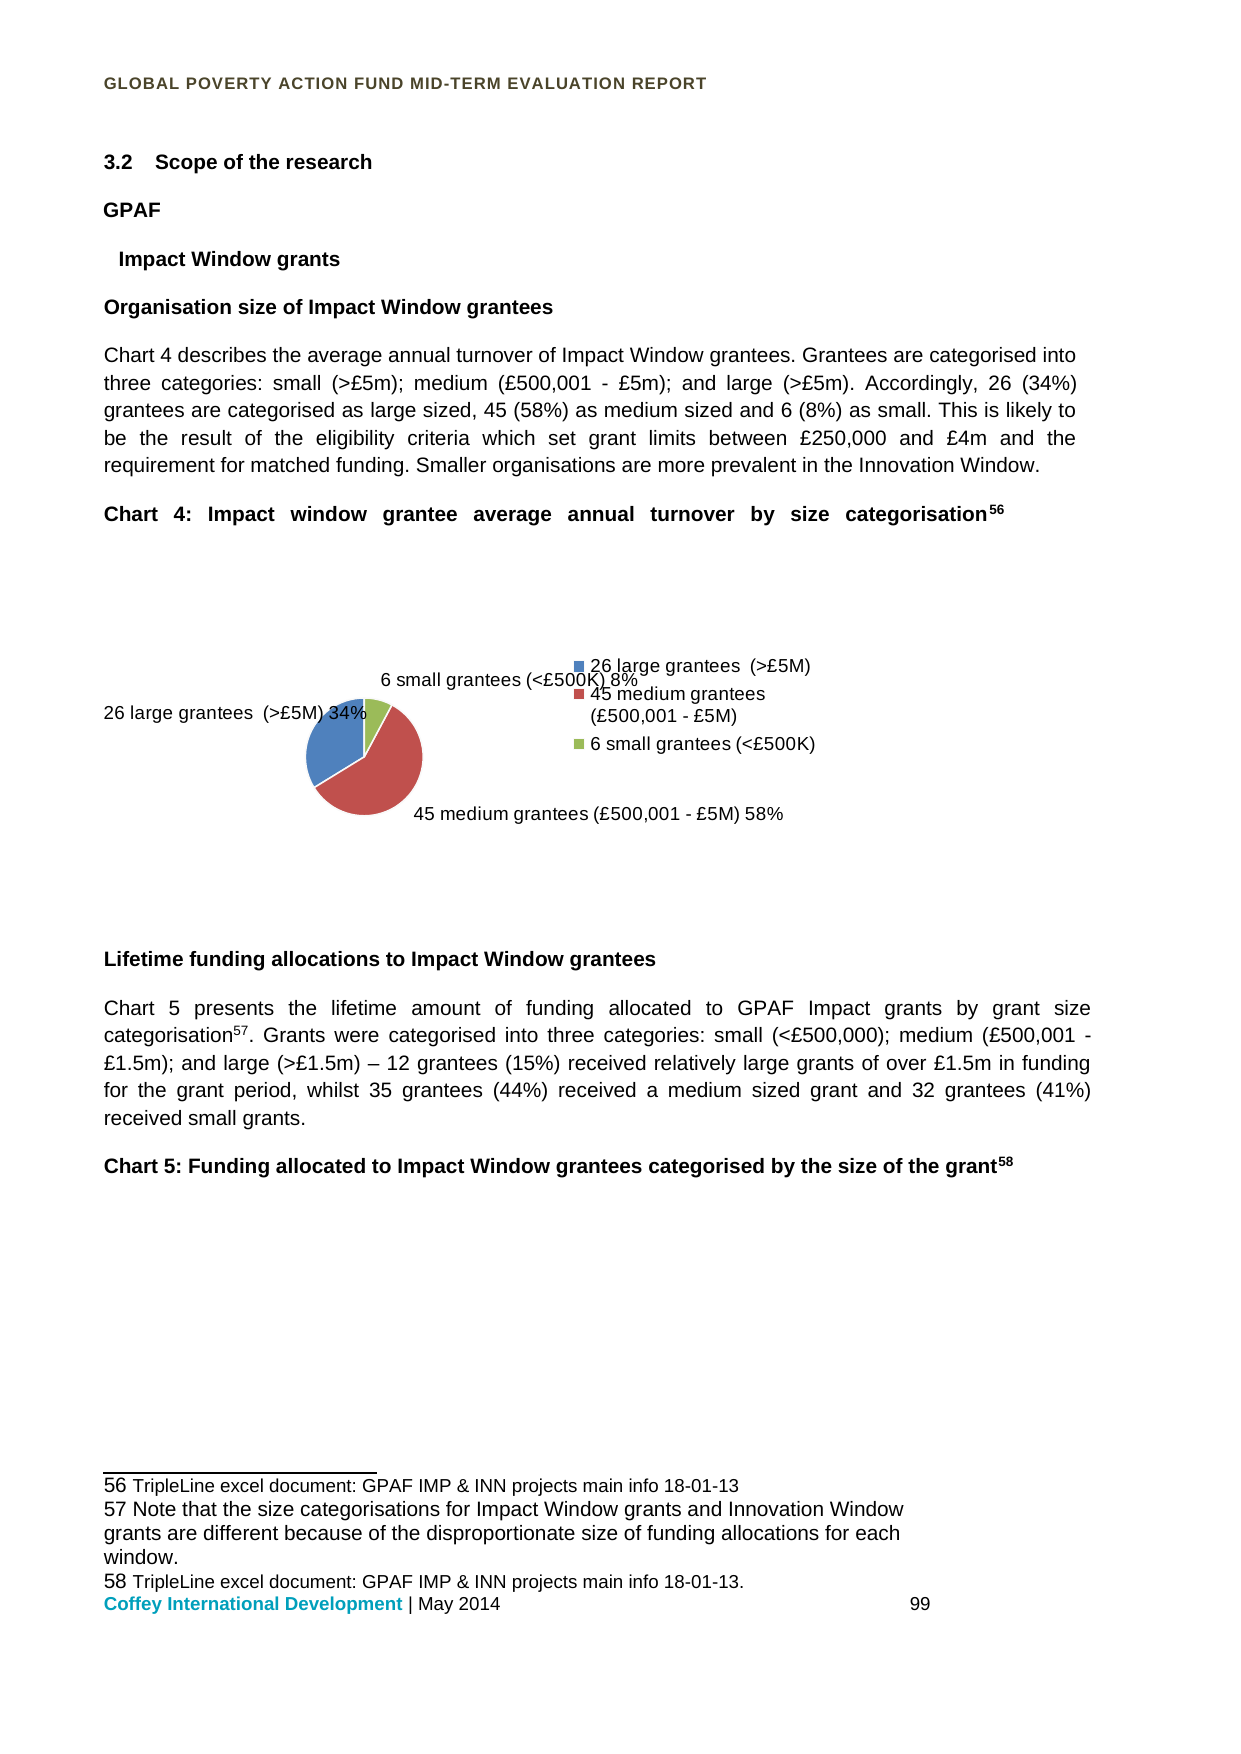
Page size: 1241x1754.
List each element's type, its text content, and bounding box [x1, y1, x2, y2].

text TripleLine excel document: GPAF IMP & INN projects main info 18-01-13. [103, 1569, 930, 1593]
list Scope of the research [103, 150, 930, 174]
text TripleLine excel document: GPAF IMP & INN projects main info 18-01-13 [103, 1473, 930, 1497]
text Impact Window grants [118, 247, 930, 271]
text Chart 4: Impact window grantee average annual turnover by size categorisation [103, 502, 1004, 923]
text Chart 4 describes the average annual turnover of Impact Window grantees. Grantees are categorised into three categories: small (>£5m); medium (£500,001 - £5m); and large (>£5m). Accordingly, 26 (34%) grantees are categorised as large sized, 45 (58%) as medium sized and 6 (8%) as small. This is likely to be the result of the eligibility criteria which set grant limits between £250,000 and £4m and the requirement for matched funding. Smaller organisations are more prevalent in the Innovation Window. [103, 343, 1078, 477]
text GPAF [103, 198, 930, 222]
text Organisation size of Impact Window grantees [103, 295, 1078, 319]
text Chart 5 presents the lifetime amount of funding allocated to GPAF Impact grants by grant size categorisation. Grants were categorised into three categories: small (<£500,000); medium (£500,001 - £1.5m); and large (>£1.5m) – 12 grantees (15%) received relatively large grants of over £1.5m in funding for the grant period, whilst 35 grantees (44%) received a medium sized grant and 32 grantees (41%) received small grants. [103, 996, 1093, 1129]
text Lifetime funding allocations to Impact Window grantees [103, 947, 930, 971]
text Note that the size categorisations for Impact Window grants and Innovation Window grants are different because of the disproportionate size of funding allocations for each window. [103, 1497, 930, 1569]
text Chart 5: Funding allocated to Impact Window grantees categorised by the size of the grant [103, 1154, 1093, 1178]
